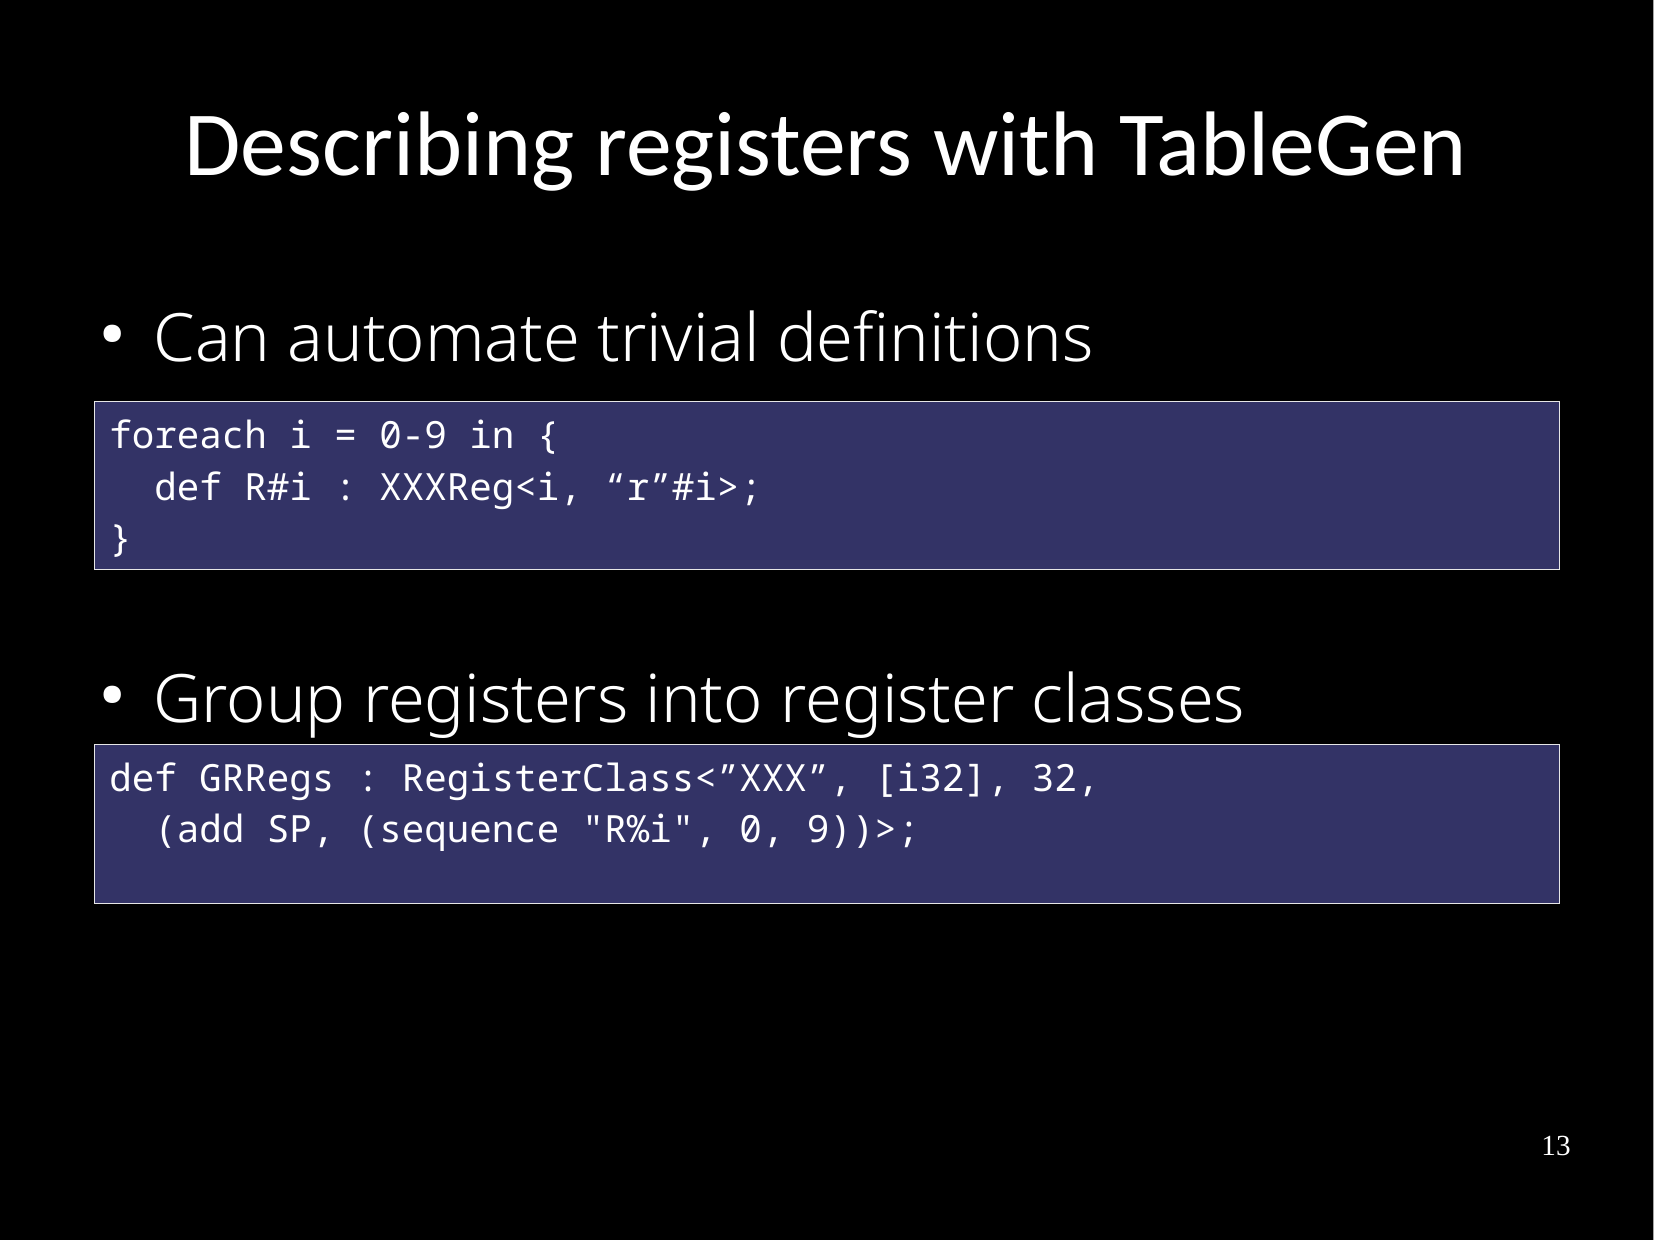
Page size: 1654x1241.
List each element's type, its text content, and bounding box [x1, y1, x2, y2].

list Can automate trivial definitions Group registers into register classes [82, 290, 1571, 1010]
title Describing registers with TableGen [82, 45, 1571, 261]
text_box foreach i = 0-9 in { def R#i : XXXReg<i, “r”#i>; } [94, 401, 1560, 562]
text_box def GRRegs : RegisterClass<”XXX”, [i32], 32, (add SP, (sequence "R%i", 0, 9))>; [94, 744, 1560, 904]
